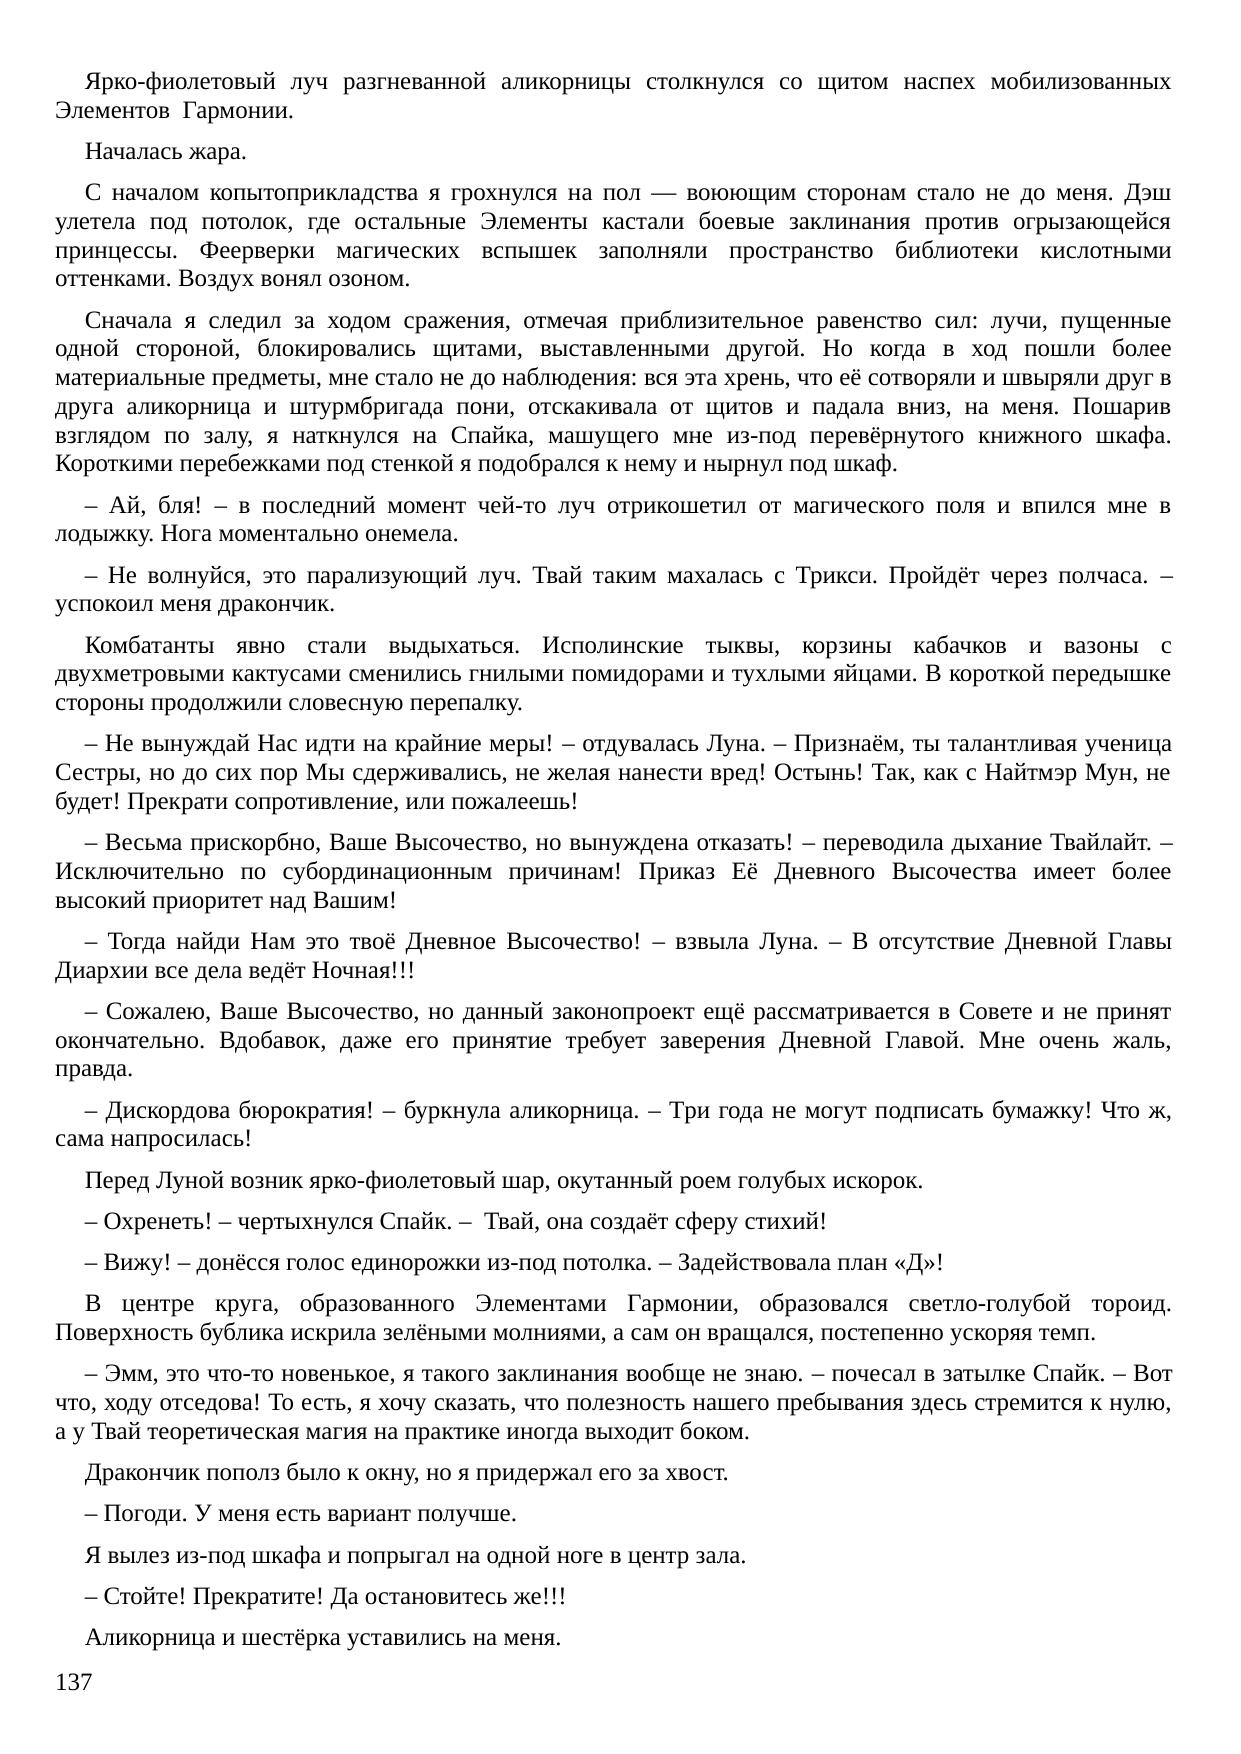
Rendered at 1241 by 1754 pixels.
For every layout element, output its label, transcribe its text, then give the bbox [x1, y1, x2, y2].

text Сначала я следил за ходом сражения, отмечая приблизительное равенство сил: лучи, пущенные одной стороной, блокировались щитами, выставленными другой. Но когда в ход пошли более материальные предметы, мне стало не до наблюдения: вся эта хрень, что её сотворяли и швыряли друг в друга аликорница и штурмбригада пони, отскакивала от щитов и падала вниз, на меня. Пошарив взглядом по залу, я наткнулся на Спайка, машущего мне из-под перевёрнутого книжного шкафа. Короткими перебежками под стенкой я подобрался к нему и нырнул под шкаф. [55, 305, 1173, 477]
text Комбатанты явно стали выдыхаться. Исполинские тыквы, корзины кабачков и вазоны с двухметровыми кактусами сменились гнилыми помидорами и тухлыми яйцами. В короткой передышке стороны продолжили словесную перепалку. [55, 630, 1173, 716]
text С началом копытоприкладства я грохнулся на пол — воюющим сторонам стало не до меня. Дэш улетела под потолок, где остальные Элементы кастали боевые заклинания против огрызающейся принцессы. Феерверки магических вспышек заполняли пространство библиотеки кислотными оттенками. Воздух вонял озоном. [55, 177, 1173, 292]
text – Дискордова бюрократия! – буркнула аликорница. – Три года не могут подписать бумажку! Что ж, сама напросилась! [55, 1095, 1173, 1152]
text – Не вынуждай Нас идти на крайние меры! – отдувалась Луна. – Признаём, ты талантливая ученица Сестры, но до сих пор Мы сдерживались, не желая нанести вред! Остынь! Так, как с Найтмэр Мун, не будет! Прекрати сопротивление, или пожалеешь! [55, 728, 1173, 815]
text – Стойте! Прекратите! Да остановитесь же!!! [55, 1581, 1173, 1610]
text Аликорница и шестёрка уставились на меня. [55, 1622, 1173, 1651]
text – Весьма прискорбно, Ваше Высочество, но вынуждена отказать! – переводила дыхание Твайлайт. – Исключительно по субординационным причинам! Приказ Её Дневного Высочества имеет более высокий приоритет над Вашим! [55, 827, 1173, 913]
text Ярко-фиолетовый луч разгневанной аликорницы столкнулся со щитом наспех мобилизованных Элементов Гармонии. [55, 66, 1173, 123]
text – Эмм, это что-то новенькое, я такого заклинания вообще не знаю. – почесал в затылке Спайк. – Вот что, ходу отседова! То есть, я хочу сказать, что полезность нашего пребывания здесь стремится к нулю, а у Твай теоретическая магия на практике иногда выходит боком. [55, 1358, 1173, 1445]
text – Вижу! – донёсся голос единорожки из-под потолка. – Задействовала план «Д»! [55, 1247, 1173, 1276]
text – Погоди. У меня есть вариант получше. [55, 1498, 1173, 1527]
text – Ай, бля! – в последний момент чей-то луч отрикошетил от магического поля и впился мне в лодыжку. Нога моментально онемела. [55, 490, 1173, 547]
text Началась жара. [55, 136, 1173, 165]
text Я вылез из-под шкафа и попрыгал на одной ноге в центр зала. [55, 1540, 1173, 1568]
text – Не волнуйся, это парализующий луч. Твай таким махалась с Трикси. Пройдёт через полчаса. – успокоил меня дракончик. [55, 560, 1173, 617]
text Перед Луной возник ярко-фиолетовый шар, окутанный роем голубых искорок. [55, 1165, 1173, 1193]
text Дракончик пополз было к окну, но я придержал его за хвост. [55, 1457, 1173, 1486]
text – Сожалею, Ваше Высочество, но данный законопроект ещё рассматривается в Совете и не принят окончательно. Вдобавок, даже его принятие требует заверения Дневной Главой. Мне очень жаль, правда. [55, 996, 1173, 1082]
text – Охренеть! – чертыхнулся Спайк. – Твай, она создаёт сферу стихий! [55, 1206, 1173, 1235]
text – Тогда найди Нам это твоё Дневное Высочество! – взвыла Луна. – В отсутствие Дневной Главы Диархии все дела ведёт Ночная!!! [55, 926, 1173, 983]
text В центре круга, образованного Элементами Гармонии, образовался светло-голубой тороид. Поверхность бублика искрила зелёными молниями, а сам он вращался, постепенно ускоряя темп. [55, 1288, 1173, 1346]
